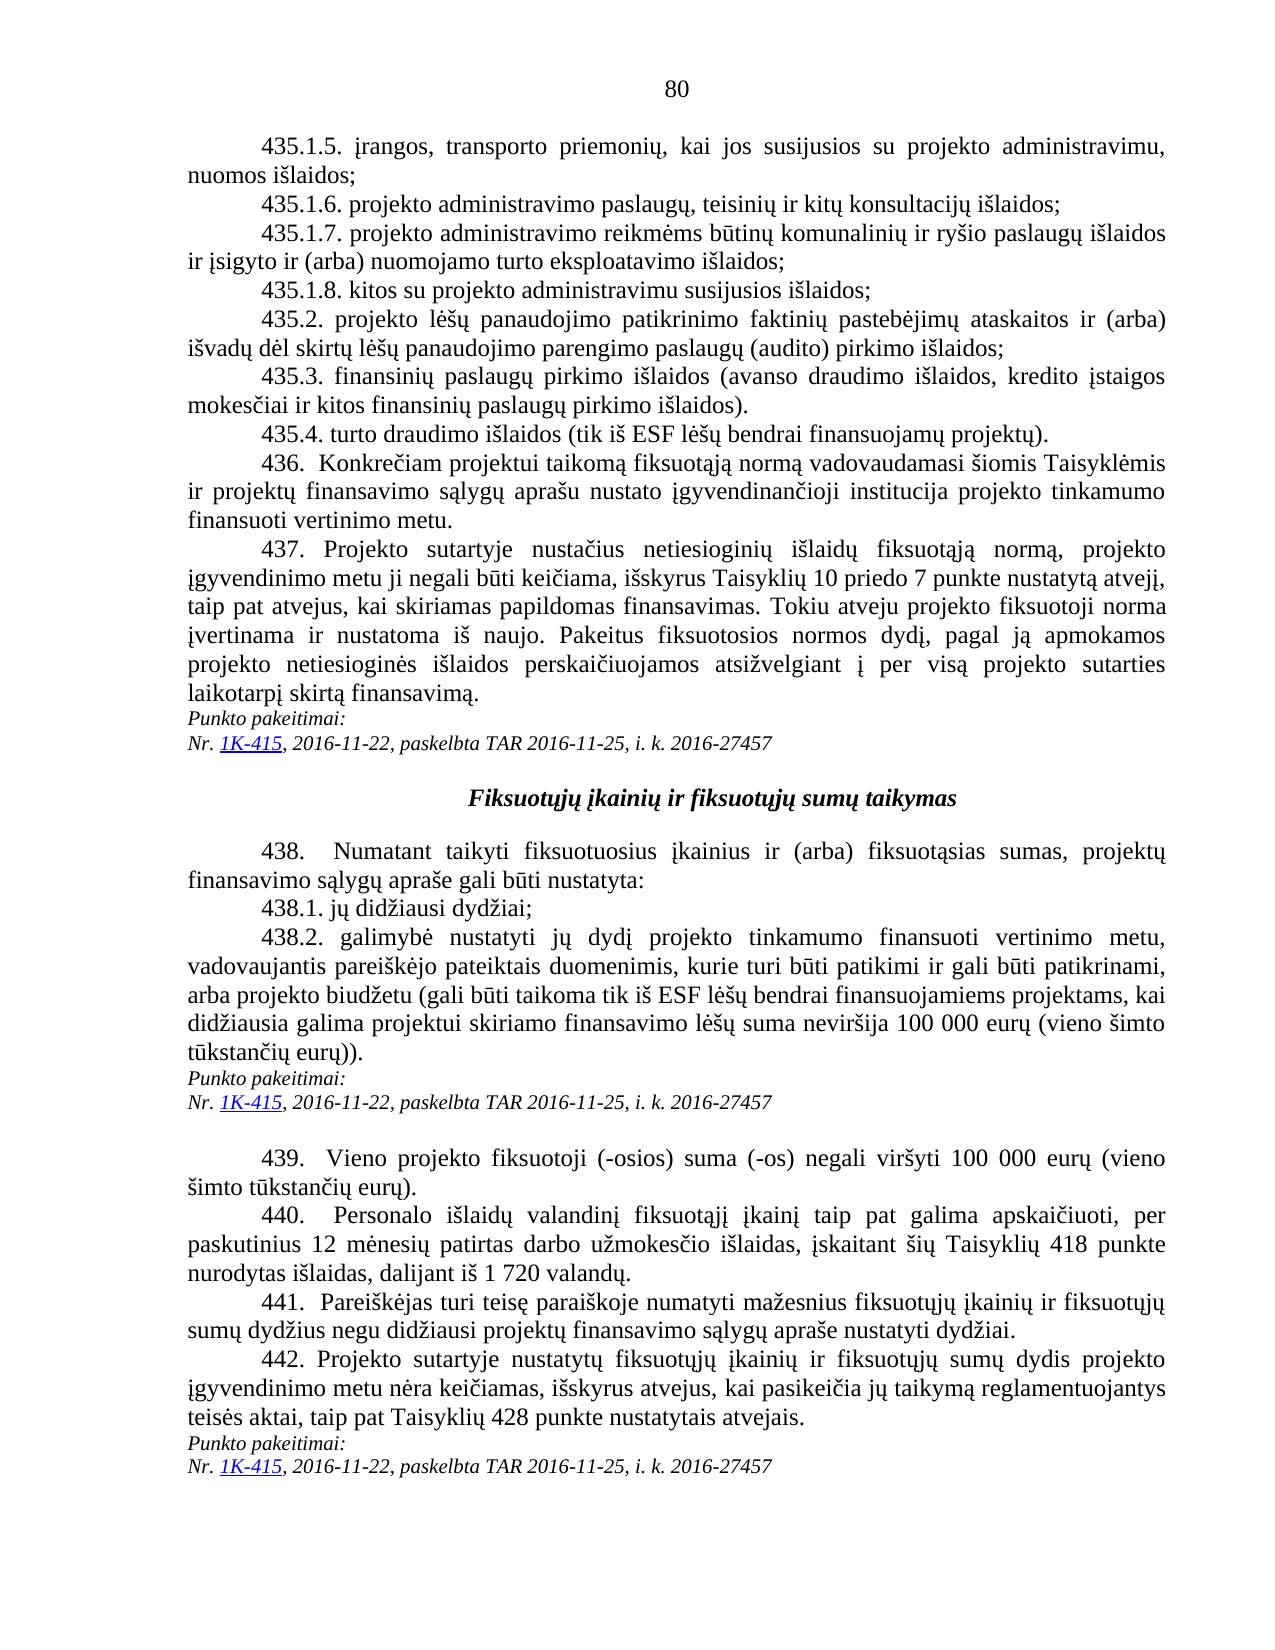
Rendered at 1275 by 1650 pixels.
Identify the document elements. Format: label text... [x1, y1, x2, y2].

text 442. Projekto sutartyje nustatytų fiksuotųjų įkainių ir fiksuotųjų sumų dydis projekto įgyvendinimo metu nėra keičiamas, išskyrus atvejus, kai pasikeičia jų taikymą reglamentuojantys teisės aktai, taip pat Taisyklių 428 punkte nustatytais atvejais. [187, 1344, 1167, 1430]
text 438.1. jų didžiausi dydžiai; [187, 893, 1167, 922]
text 435.2. projekto lėšų panaudojimo patikrinimo faktinių pastebėjimų ataskaitos ir (arba) išvadų dėl skirtų lėšų panaudojimo parengimo paslaugų (audito) pirkimo išlaidos; [187, 304, 1167, 361]
text Punkto pakeitimai: [187, 1430, 1167, 1454]
text 438. Numatant taikyti fiksuotuosius įkainius ir (arba) fiksuotąsias sumas, projektų finansavimo sąlygų apraše gali būti nustatyta: [187, 836, 1167, 893]
text 439. Vieno projekto fiksuotoji (-osios) suma (-os) negali viršyti 100 000 eurų (vieno šimto tūkstančių eurų). [187, 1143, 1167, 1200]
text 438.2. galimybė nustatyti jų dydį projekto tinkamumo finansuoti vertinimo metu, vadovaujantis pareiškėjo pateiktais duomenimis, kurie turi būti patikimi ir gali būti patikrinami, arba projekto biudžetu (gali būti taikoma tik iš ESF lėšų bendrai finansuojamiems projektams, kai didžiausia galima projektui skiriamo finansavimo lėšų suma neviršija 100 000 eurų (vieno šimto tūkstančių eurų)). [187, 922, 1167, 1066]
text 435.1.7. projekto administravimo reikmėms būtinų komunalinių ir ryšio paslaugų išlaidos ir įsigyto ir (arba) nuomojamo turto eksploatavimo išlaidos; [187, 218, 1167, 275]
text Punkto pakeitimai: [187, 706, 1167, 730]
text 435.1.5. įrangos, transporto priemonių, kai jos susijusios su projekto administravimu, nuomos išlaidos; [187, 131, 1167, 189]
text Punkto pakeitimai: [187, 1066, 1167, 1090]
text 435.4. turto draudimo išlaidos (tik iš ESF lėšų bendrai finansuojamų projektų). [187, 419, 1167, 448]
text 435.3. finansinių paslaugų pirkimo išlaidos (avanso draudimo išlaidos, kredito įstaigos mokesčiai ir kitos finansinių paslaugų pirkimo išlaidos). [187, 361, 1167, 419]
text 435.1.6. projekto administravimo paslaugų, teisinių ir kitų konsultacijų išlaidos; [187, 189, 1167, 218]
text Nr. 1K-415, 2016-11-22, paskelbta TAR 2016-11-25, i. k. 2016-27457 [187, 730, 1167, 754]
text Nr. 1K-415, 2016-11-22, paskelbta TAR 2016-11-25, i. k. 2016-27457 [187, 1454, 1167, 1478]
text 436. Konkrečiam projektui taikomą fiksuotąją normą vadovaudamasi šiomis Taisyklėmis ir projektų finansavimo sąlygų aprašu nustato įgyvendinančioji institucija projekto tinkamumo finansuoti vertinimo metu. [187, 448, 1167, 534]
text Nr. 1K-415, 2016-11-22, paskelbta TAR 2016-11-25, i. k. 2016-27457 [187, 1090, 1167, 1114]
text 441. Pareiškėjas turi teisę paraiškoje numatyti mažesnius fiksuotųjų įkainių ir fiksuotųjų sumų dydžius negu didžiausi projektų finansavimo sąlygų apraše nustatyti dydžiai. [187, 1287, 1167, 1344]
text 437. Projekto sutartyje nustačius netiesioginių išlaidų fiksuotąją normą, projekto įgyvendinimo metu ji negali būti keičiama, išskyrus Taisyklių 10 priedo 7 punkte nustatytą atvejį, taip pat atvejus, kai skiriamas papildomas finansavimas. Tokiu atveju projekto fiksuotoji norma įvertinama ir nustatoma iš naujo. Pakeitus fiksuotosios normos dydį, pagal ją apmokamos projekto netiesioginės išlaidos perskaičiuojamos atsižvelgiant į per visą projekto sutarties laikotarpį skirtą finansavimą. [187, 534, 1167, 706]
text 440. Personalo išlaidų valandinį fiksuotąjį įkainį taip pat galima apskaičiuoti, per paskutinius 12 mėnesių patirtas darbo užmokesčio išlaidas, įskaitant šių Taisyklių 418 punkte nurodytas išlaidas, dalijant iš 1 720 valandų. [187, 1200, 1167, 1287]
text 435.1.8. kitos su projekto administravimu susijusios išlaidos; [187, 275, 1167, 304]
text Fiksuotųjų įkainių ir fiksuotųjų sumų taikymas [261, 783, 1167, 812]
